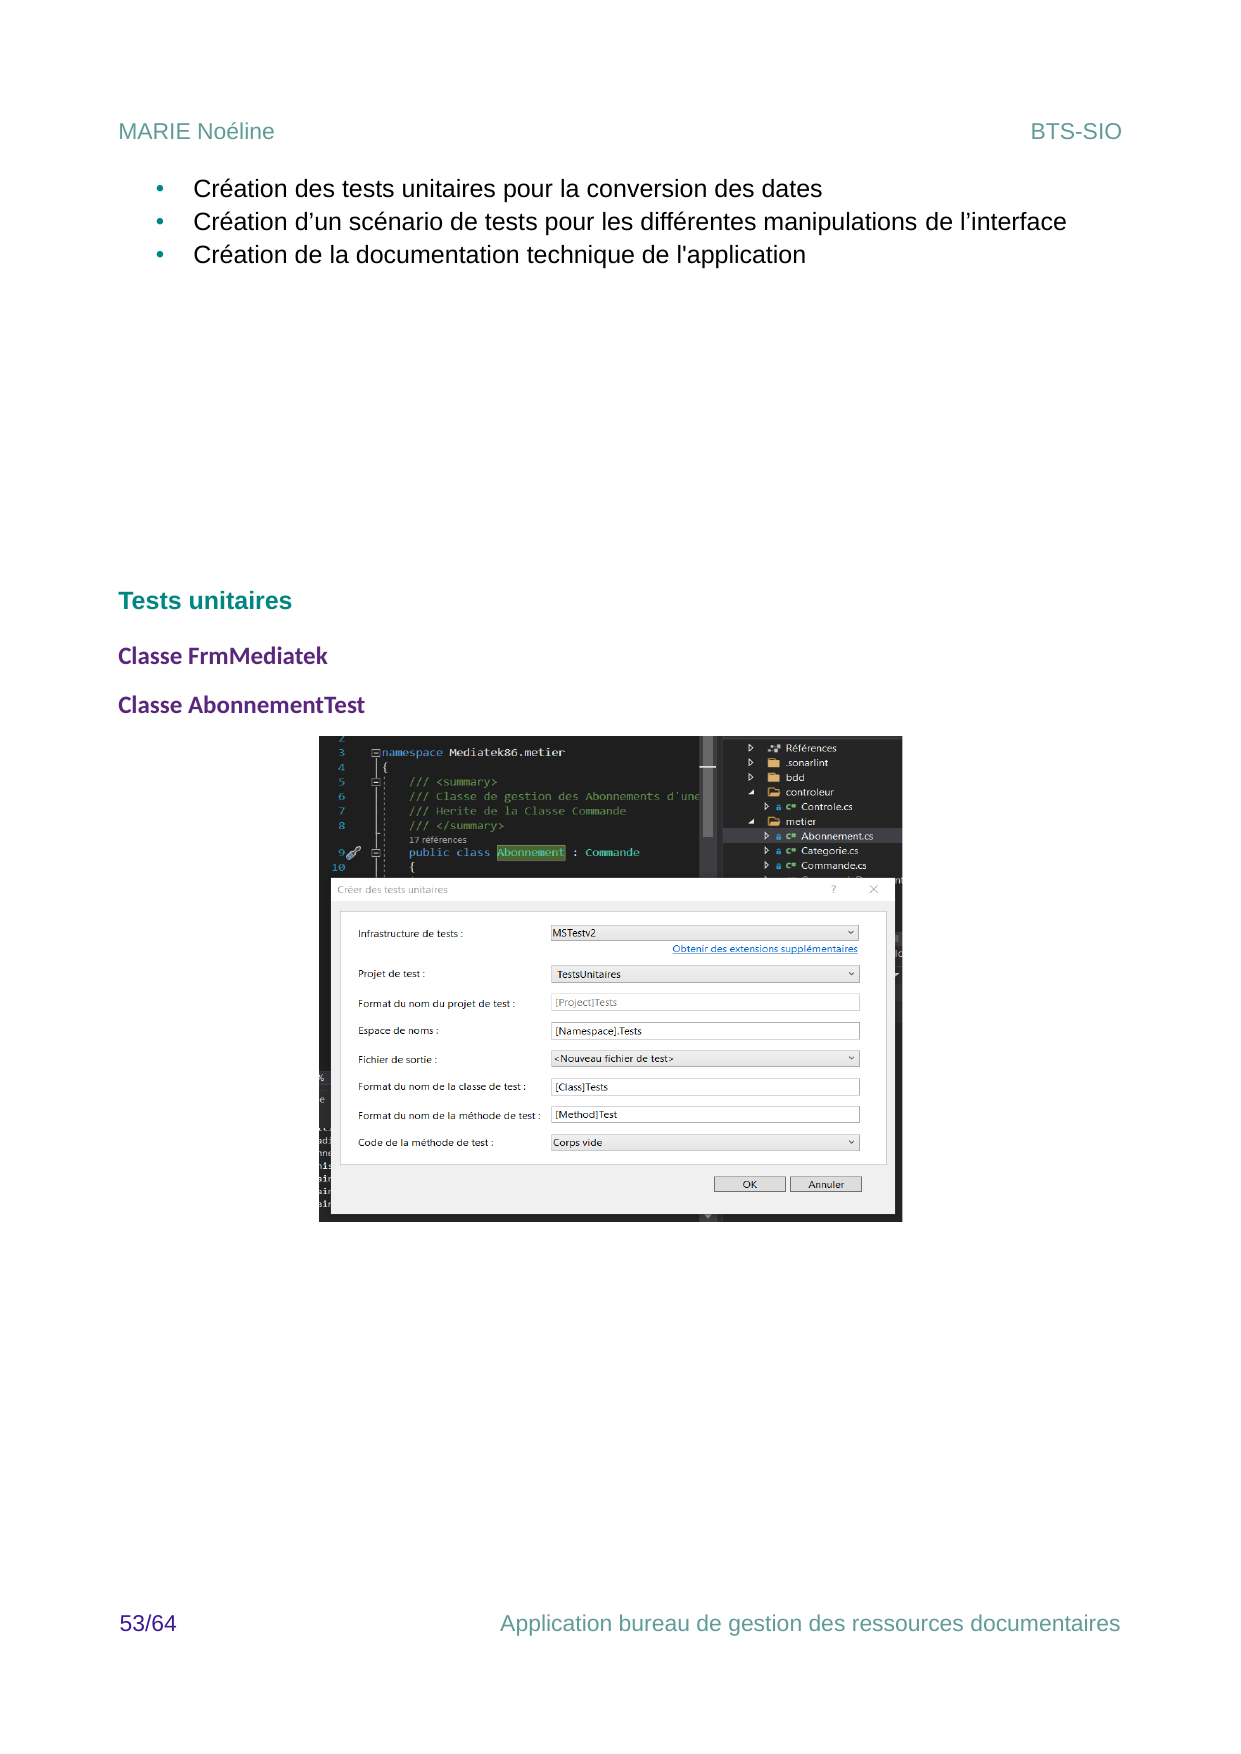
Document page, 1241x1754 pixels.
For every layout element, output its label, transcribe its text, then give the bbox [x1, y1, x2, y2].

subtitle Classe FrmMediatek [118, 640, 1122, 670]
list Création d’un scénario de tests pour les différentes manipulations de l’interface [156, 207, 1122, 236]
list Création de la documentation technique de l'application [156, 240, 1122, 269]
subtitle Classe AbonnementTest [118, 689, 1122, 719]
list Création des tests unitaires pour la conversion des dates [156, 174, 1122, 203]
subtitle Tests unitaires [118, 586, 1122, 615]
picture [319, 736, 903, 1222]
